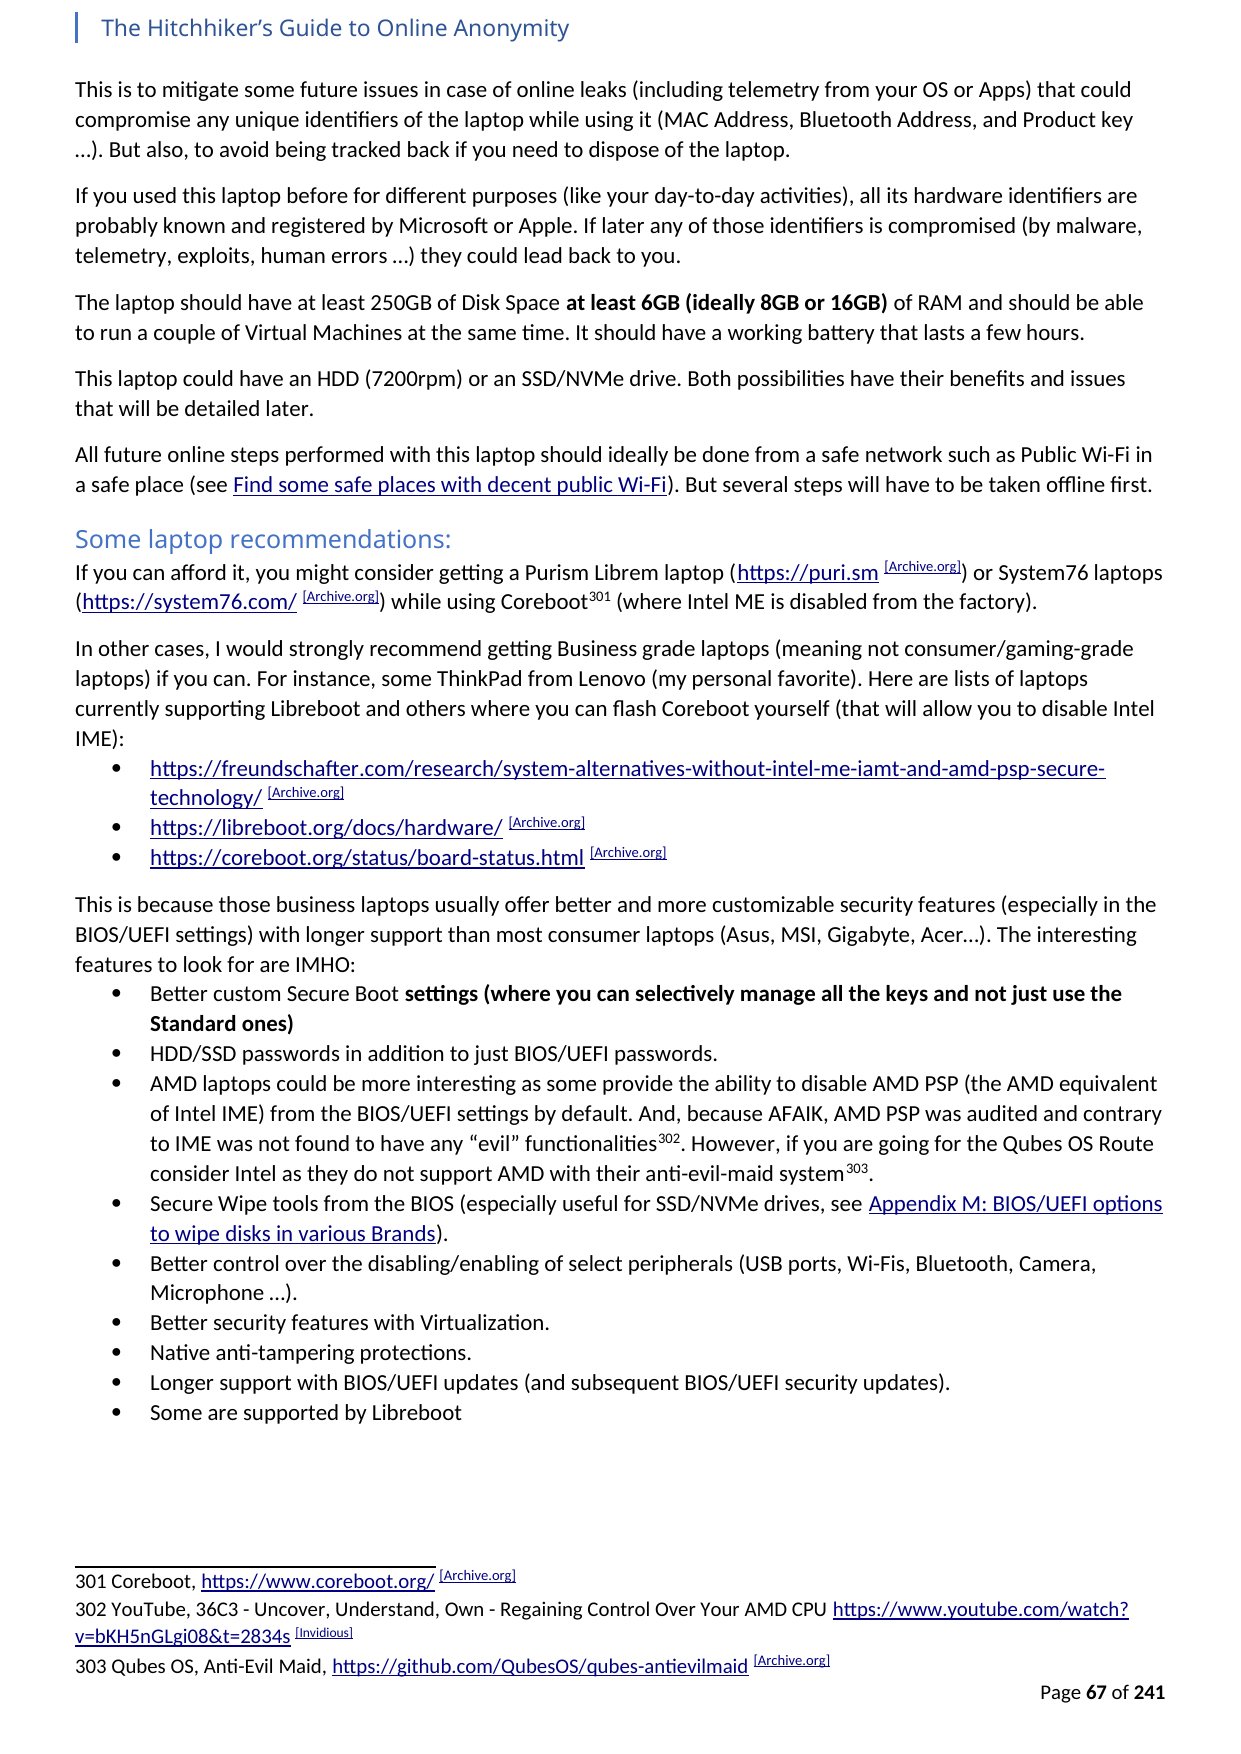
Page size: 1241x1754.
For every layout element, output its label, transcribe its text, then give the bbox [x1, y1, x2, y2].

list https://libreboot.org/docs/hardware/ [Archive.org] [112, 813, 1165, 841]
list Better control over the disabling/enabling of select peripherals (USB ports, Wi-Fis, Bluetooth, Camera, Microphone …). [112, 1249, 1165, 1307]
list YouTube, 36C3 - Uncover, Understand, Own - Regaining Control Over Your AMD CPU https://www.youtube.com/watch?v=bKH5nGLgi08&t=2834s [Invidious] [75, 1597, 1165, 1649]
list Longer support with BIOS/UEFI updates (and subsequent BIOS/UEFI security updates). [112, 1368, 1165, 1396]
list Native anti-tampering protections. [112, 1338, 1165, 1366]
list Better custom Secure Boot settings (where you can selectively manage all the keys and not just use the Standard ones) [112, 979, 1165, 1037]
text Coreboot, https://www.coreboot.org/ [Archive.org] [75, 1567, 1165, 1595]
text If you can afford it, you might consider getting a Purism Librem laptop (https://puri.sm [Archive.org]) or System76 laptops (https://system76.com/ [Archive.org]) while using Coreboot (where Intel ME is disabled from the factory). [75, 558, 1165, 616]
text This is to mitigate some future issues in case of online leaks (including telemetry from your OS or Apps) that could compromise any unique identifiers of the laptop while using it (MAC Address, Bluetooth Address, and Product key …). But also, to avoid being tracked back if you need to dispose of the laptop. [75, 75, 1165, 163]
list Better security features with Virtualization. [112, 1308, 1165, 1336]
text This is because those business laptops usually offer better and more customizable security features (especially in the BIOS/UEFI settings) with longer support than most consumer laptops (Asus, MSI, Gigabyte, Acer…). The interesting features to look for are IMHO: [75, 890, 1165, 978]
list AMD laptops could be more interesting as some provide the ability to disable AMD PSP (the AMD equivalent of Intel IME) from the BIOS/UEFI settings by default. And, because AFAIK, AMD PSP was audited and contrary to IME was not found to have any “evil” functionalities. However, if you are going for the Qubes OS Route consider Intel as they do not support AMD with their anti-evil-maid system. [112, 1069, 1165, 1187]
subtitle Some laptop recommendations: [75, 521, 1165, 555]
list https://freundschafter.com/research/system-alternatives-without-intel-me-iamt-and-amd-psp-secure-technology/ [Archive.org] [112, 754, 1165, 812]
list Some are supported by Libreboot [112, 1398, 1165, 1426]
text All future online steps performed with this laptop should ideally be done from a safe network such as Public Wi-Fi in a safe place (see Find some safe places with decent public Wi-Fi). But several steps will have to be taken offline first. [75, 441, 1165, 498]
list Secure Wipe tools from the BIOS (especially useful for SSD/NVMe drives, see Appendix M: BIOS/UEFI options to wipe disks in various Brands). [112, 1189, 1165, 1247]
text In other cases, I would strongly recommend getting Business grade laptops (meaning not consumer/gaming-grade laptops) if you can. For instance, some ThinkPad from Lenovo (my personal favorite). Here are lists of laptops currently supporting Libreboot and others where you can flash Coreboot yourself (that will allow you to disable Intel IME): [75, 634, 1165, 752]
text The laptop should have at least 250GB of Disk Space at least 6GB (ideally 8GB or 16GB) of RAM and should be able to run a couple of Virtual Machines at the same time. It should have a working battery that lasts a few hours. [75, 288, 1165, 346]
text If you used this laptop before for different purposes (like your day-to-day activities), all its hardware identifiers are probably known and registered by Microsoft or Apple. If later any of those identifiers is compromised (by malware, telemetry, exploits, human errors …) they could lead back to you. [75, 181, 1165, 269]
list https://coreboot.org/status/board-status.html [Archive.org] [112, 843, 1165, 871]
list Qubes OS, Anti-Evil Maid, https://github.com/QubesOS/qubes-antievilmaid [Archive.org] [75, 1651, 1165, 1679]
list HDD/SSD passwords in addition to just BIOS/UEFI passwords. [112, 1039, 1165, 1067]
text This laptop could have an HDD (7200rpm) or an SSD/NVMe drive. Both possibilities have their benefits and issues that will be detailed later. [75, 364, 1165, 422]
